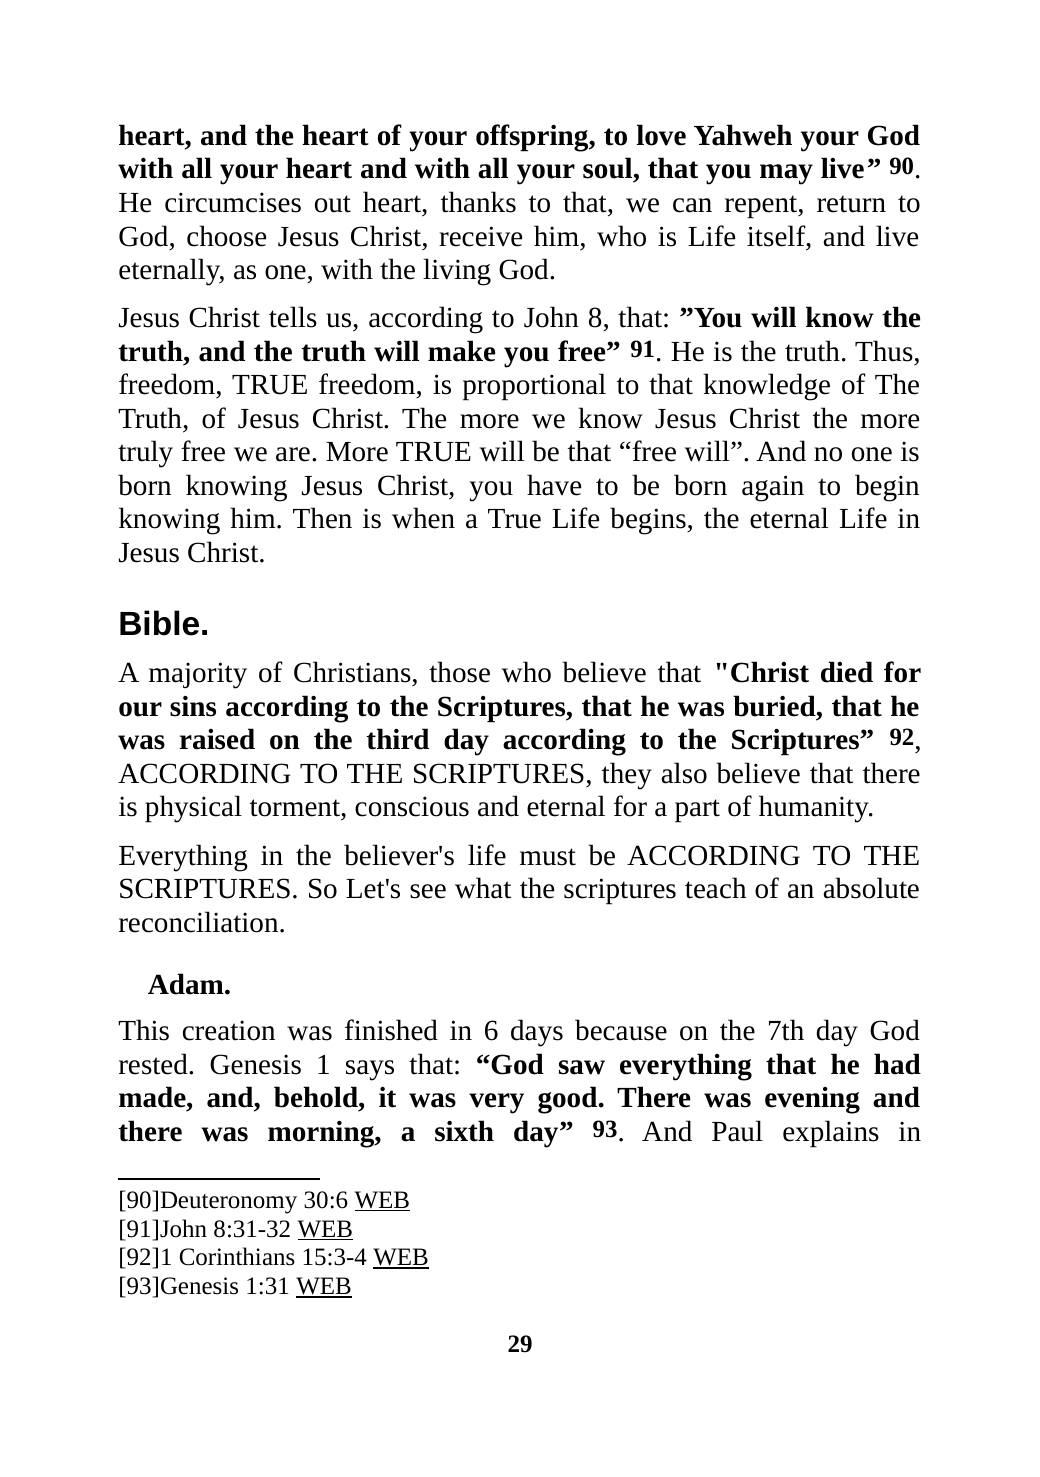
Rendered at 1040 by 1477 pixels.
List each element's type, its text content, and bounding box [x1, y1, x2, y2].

text 1 Corinthians 15:3-4 WEB [118, 1242, 921, 1271]
subtitle Bible. [118, 604, 921, 643]
text Jesus Christ tells us, according to John 8, that: ”You will know the truth, and the truth will make you free” . He is the truth. Thus, freedom, TRUE freedom, is proportional to that knowledge of The Truth, of Jesus Christ. The more we know Jesus Christ the more truly free we are. More TRUE will be that “free will”. And no one is born knowing Jesus Christ, you have to be born again to begin knowing him. Then is when a True Life begins, the eternal Life in Jesus Christ. [118, 300, 921, 569]
text heart, and the heart of your offspring, to love Yahweh your God with all your heart and with all your soul, that you may live” . He circumcises out heart, thanks to that, we can repent, return to God, choose Jesus Christ, receive him, who is Life itself, and live eternally, as one, with the living God. [118, 118, 921, 286]
text This creation was finished in 6 days because on the 7th day God rested. Genesis 1 says that: “God saw everything that he had made, and, behold, it was very good. There was evening and there was morning, a sixth day” . And Paul explains in [118, 1013, 921, 1148]
text A majority of Christians, those who believe that "Christ died for our sins according to the Scriptures, that he was buried, that he was raised on the third day according to the Scriptures” , ACCORDING TO THE SCRIPTURES, they also believe that there is physical torment, conscious and eternal for a part of humanity. [118, 655, 921, 823]
text Deuteronomy 30:6 WEB [118, 1185, 921, 1214]
text John 8:31-32 WEB [118, 1214, 921, 1242]
text Everything in the believer's life must be ACCORDING TO THE SCRIPTURES. So Let's see what the scriptures teach of an absolute reconciliation. [118, 838, 921, 938]
text Genesis 1:31 WEB [118, 1271, 921, 1300]
subtitle Adam. [148, 967, 921, 1001]
